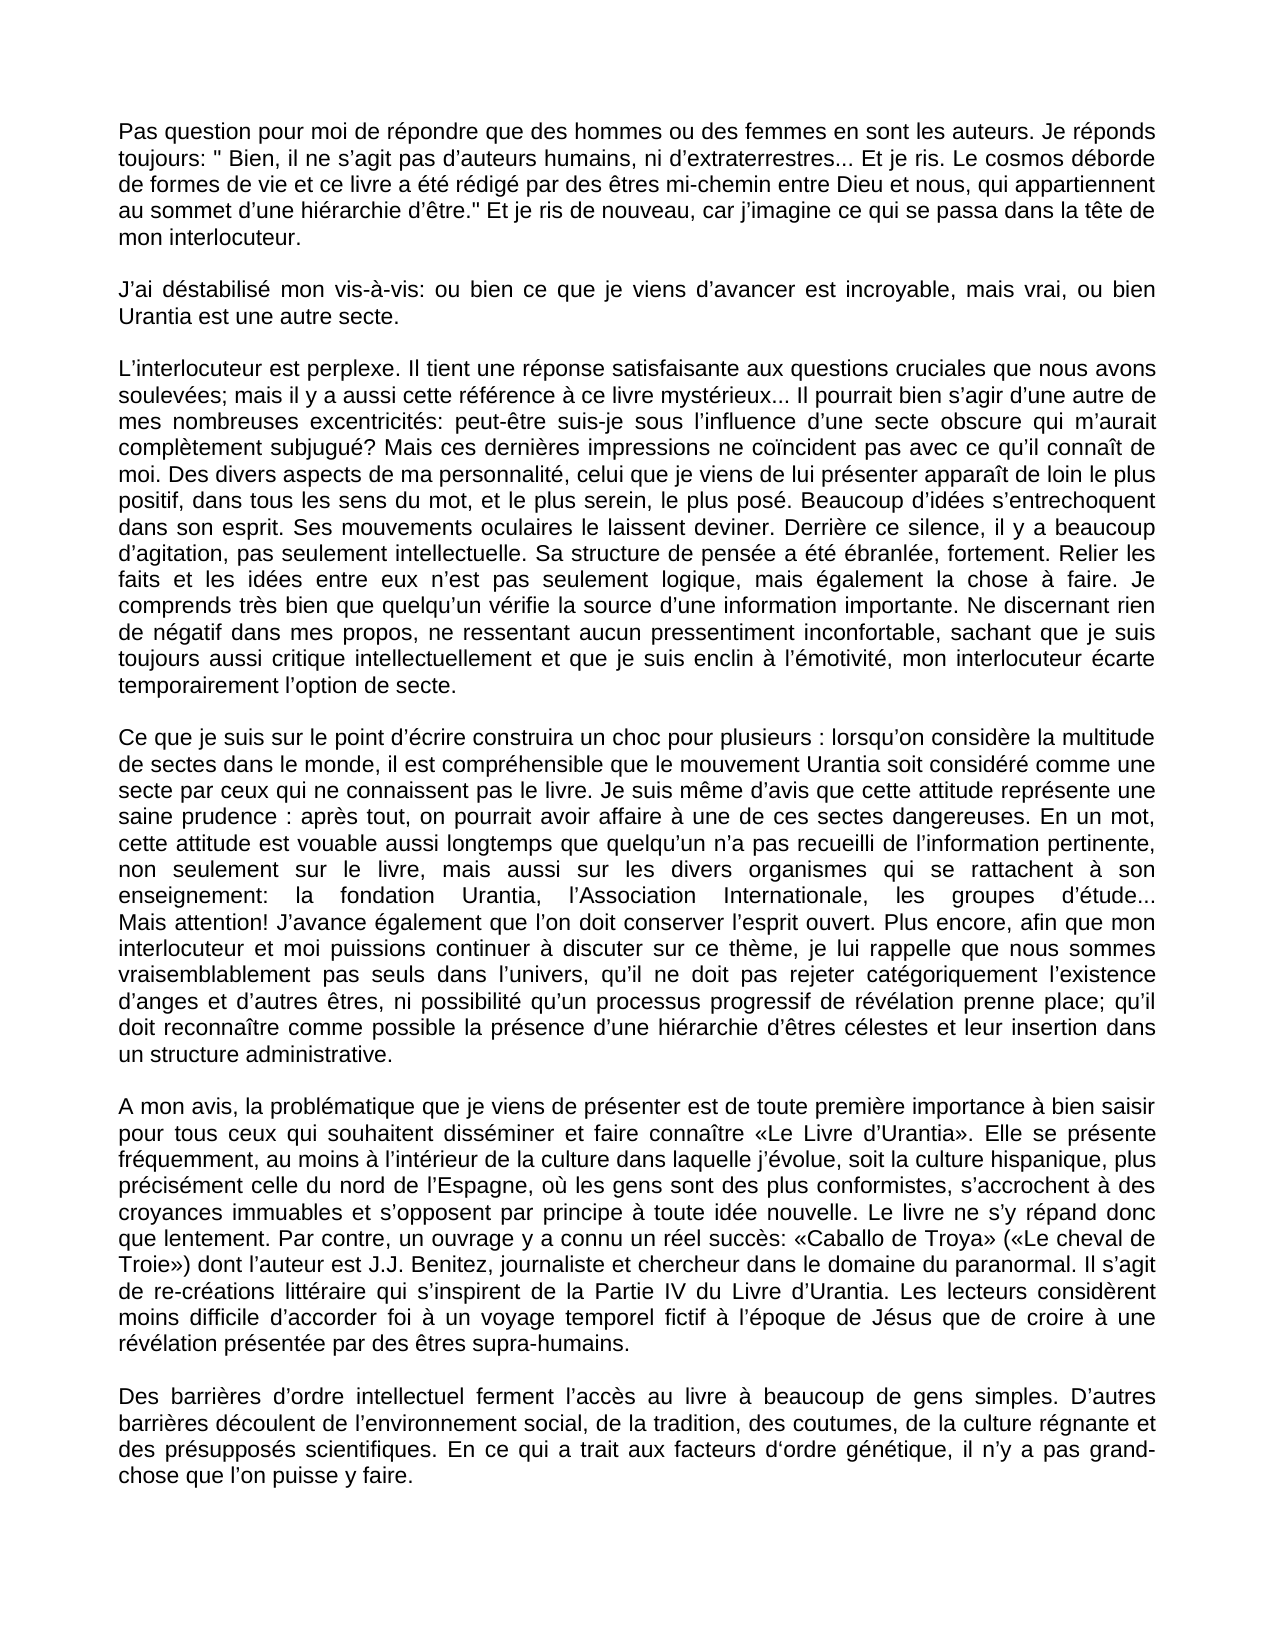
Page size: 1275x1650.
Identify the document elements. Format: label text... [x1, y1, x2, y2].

text A mon avis, la problématique que je viens de présenter est de toute première importance à bien saisir pour tous ceux qui souhaitent disséminer et faire connaître «Le Livre d’Urantia». Elle se présente fréquemment, au moins à l’intérieur de la culture dans laquelle j’évolue, soit la culture hispanique, plus précisément celle du nord de l’Espagne, où les gens sont des plus conformistes, s’accrochent à des croyances immuables et s’opposent par principe à toute idée nouvelle. Le livre ne s’y répand donc que lentement. Par contre, un ouvrage y a connu un réel succès: «Caballo de Troya» («Le cheval de Troie») dont l’auteur est J.J. Benitez, journaliste et chercheur dans le domaine du paranormal. Il s’agit de re-créations littéraire qui s’inspirent de la Partie IV du Livre d’Urantia. Les lecteurs considèrent moins difficile d’accorder foi à un voyage temporel fictif à l’époque de Jésus que de croire à une révélation présentée par des êtres supra-humains. [118, 1067, 1157, 1357]
text J’ai déstabilisé mon vis-à-vis: ou bien ce que je viens d’avancer est incroyable, mais vrai, ou bien Urantia est une autre secte. [118, 250, 1157, 329]
text Des barrières d’ordre intellectuel ferment l’accès au livre à beaucoup de gens simples. D’autres barrières découlent de l’environnement social, de la tradition, des coutumes, de la culture régnante et des présupposés scientifiques. En ce qui a trait aux facteurs d‘ordre génétique, il n’y a pas grand-chose que l’on puisse y faire. [118, 1357, 1157, 1488]
text L’interlocuteur est perplexe. Il tient une réponse satisfaisante aux questions cruciales que nous avons soulevées; mais il y a aussi cette référence à ce livre mystérieux... Il pourrait bien s’agir d’une autre de mes nombreuses excentricités: peut-être suis-je sous l’influence d’une secte obscure qui m’aurait complètement subjugué? Mais ces dernières impressions ne coïncident pas avec ce qu’il connaît de moi. Des divers aspects de ma personnalité, celui que je viens de lui présenter apparaît de loin le plus positif, dans tous les sens du mot, et le plus serein, le plus posé. Beaucoup d’idées s’entrechoquent dans son esprit. Ses mouvements oculaires le laissent deviner. Derrière ce silence, il y a beaucoup d’agitation, pas seulement intellectuelle. Sa structure de pensée a été ébranlée, fortement. Relier les faits et les idées entre eux n’est pas seulement logique, mais également la chose à faire. Je comprends très bien que quelqu’un vérifie la source d’une information importante. Ne discernant rien de négatif dans mes propos, ne ressentant aucun pressentiment inconfortable, sachant que je suis toujours aussi critique intellectuellement et que je suis enclin à l’émotivité, mon interlocuteur écarte temporairement l’option de secte. [118, 329, 1157, 698]
text [118, 1488, 1157, 1515]
text Pas question pour moi de répondre que des hommes ou des femmes en sont les auteurs. Je réponds toujours: " Bien, il ne s’agit pas d’auteurs humains, ni d’extraterrestres... Et je ris. Le cosmos déborde de formes de vie et ce livre a été rédigé par des êtres mi-chemin entre Dieu et nous, qui appartiennent au sommet d’une hiérarchie d’être." Et je ris de nouveau, car j’imagine ce qui se passa dans la tête de mon interlocuteur. [118, 118, 1157, 250]
text Ce que je suis sur le point d’écrire construira un choc pour plusieurs : lorsqu’on considère la multitude de sectes dans le monde, il est compréhensible que le mouvement Urantia soit considéré comme une secte par ceux qui ne connaissent pas le livre. Je suis même d’avis que cette attitude représente une saine prudence : après tout, on pourrait avoir affaire à une de ces sectes dangereuses. En un mot, cette attitude est vouable aussi longtemps que quelqu’un n’a pas recueilli de l’information pertinente, non seulement sur le livre, mais aussi sur les divers organismes qui se rattachent à son enseignement: la fondation Urantia, l’Association Internationale, les groupes d’étude... Mais attention! J’avance également que l’on doit conserver l’esprit ouvert. Plus encore, afin que mon interlocuteur et moi puissions continuer à discuter sur ce thème, je lui rappelle que nous sommes vraisemblablement pas seuls dans l’univers, qu’il ne doit pas rejeter catégoriquement l’existence d’anges et d’autres êtres, ni possibilité qu’un processus progressif de révélation prenne place; qu’il doit reconnaître comme possible la présence d’une hiérarchie d’êtres célestes et leur insertion dans un structure administrative. [118, 698, 1157, 1067]
